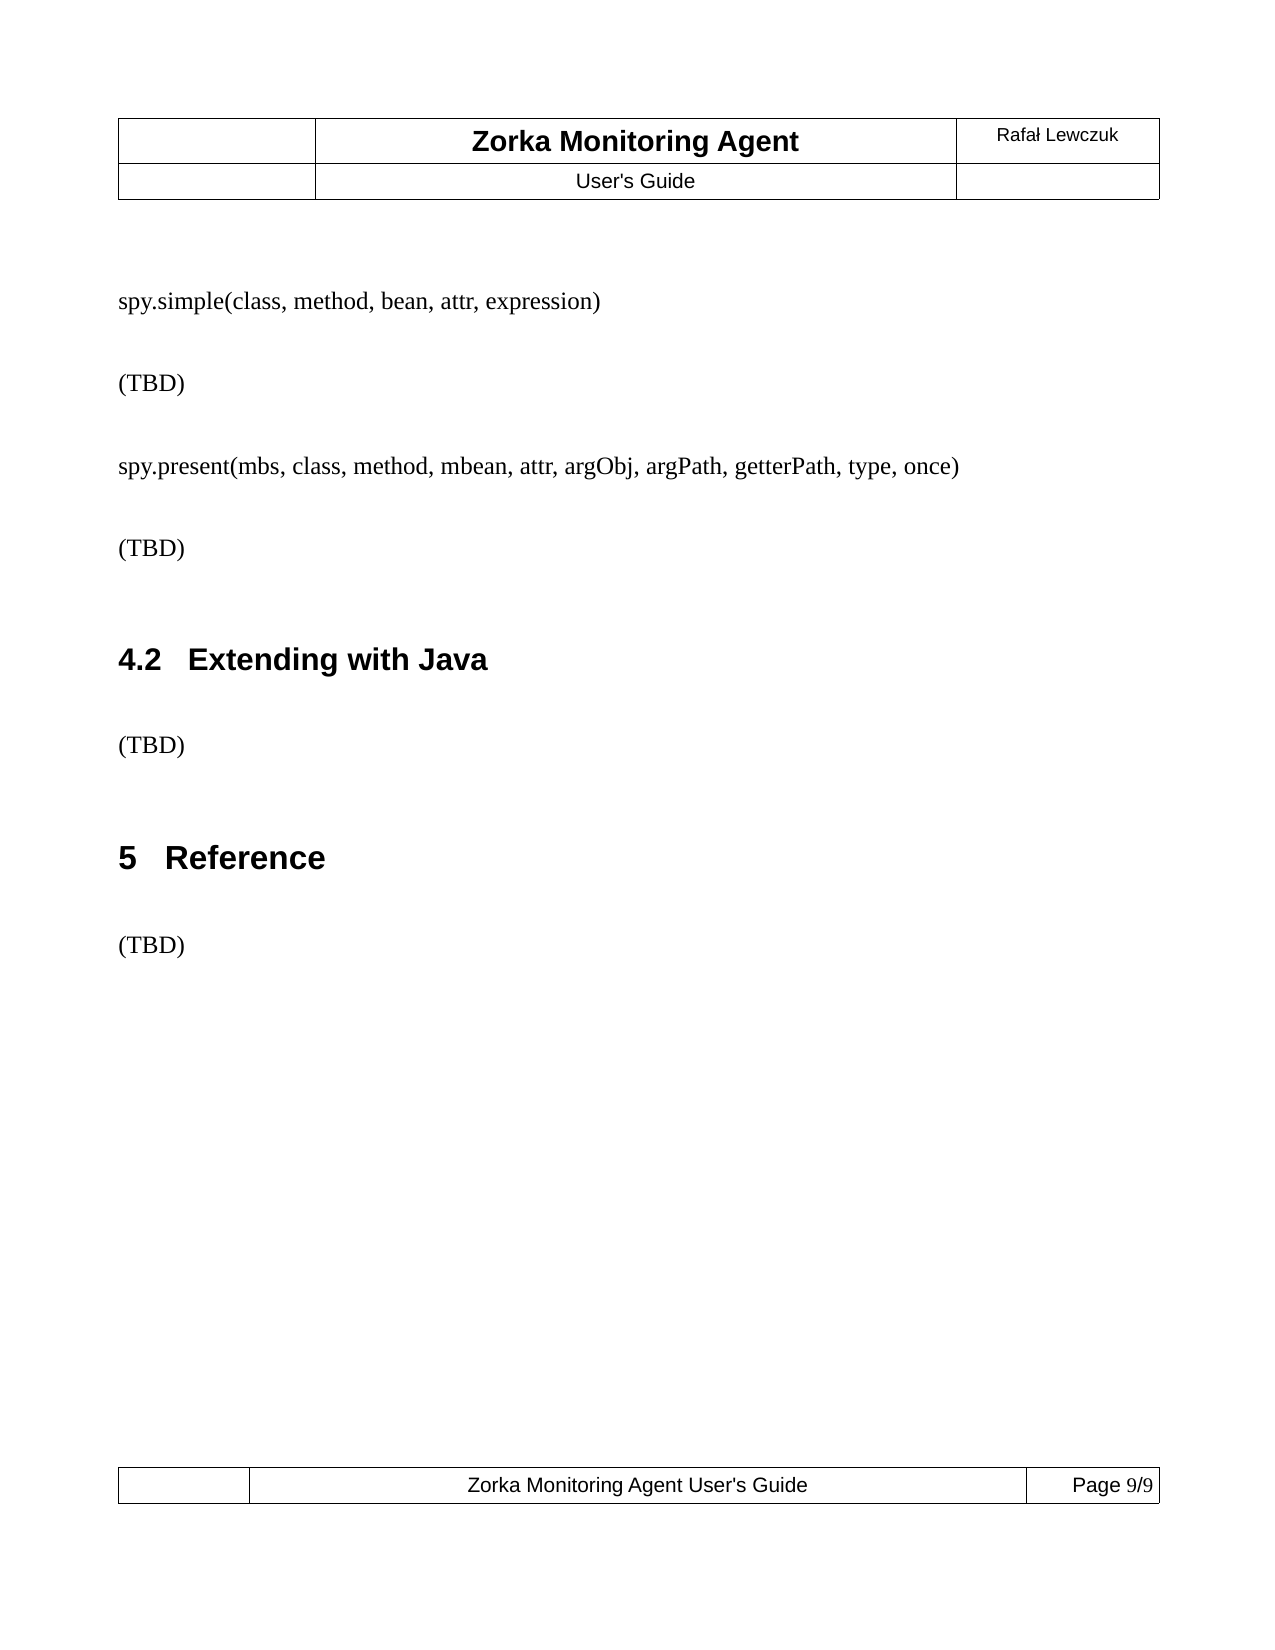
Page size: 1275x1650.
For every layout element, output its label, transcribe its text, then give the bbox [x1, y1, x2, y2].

text (TBD) [118, 533, 1157, 562]
text (TBD) [118, 731, 1157, 759]
text (TBD) [118, 930, 1157, 959]
subtitle Reference [118, 838, 1157, 876]
text spy.present(mbs, class, method, mbean, attr, argObj, argPath, getterPath, type, once) [118, 451, 1157, 479]
text spy.simple(class, method, bean, attr, expression) [118, 286, 1157, 314]
subtitle Extending with Java [118, 641, 1157, 677]
text (TBD) [118, 368, 1157, 397]
